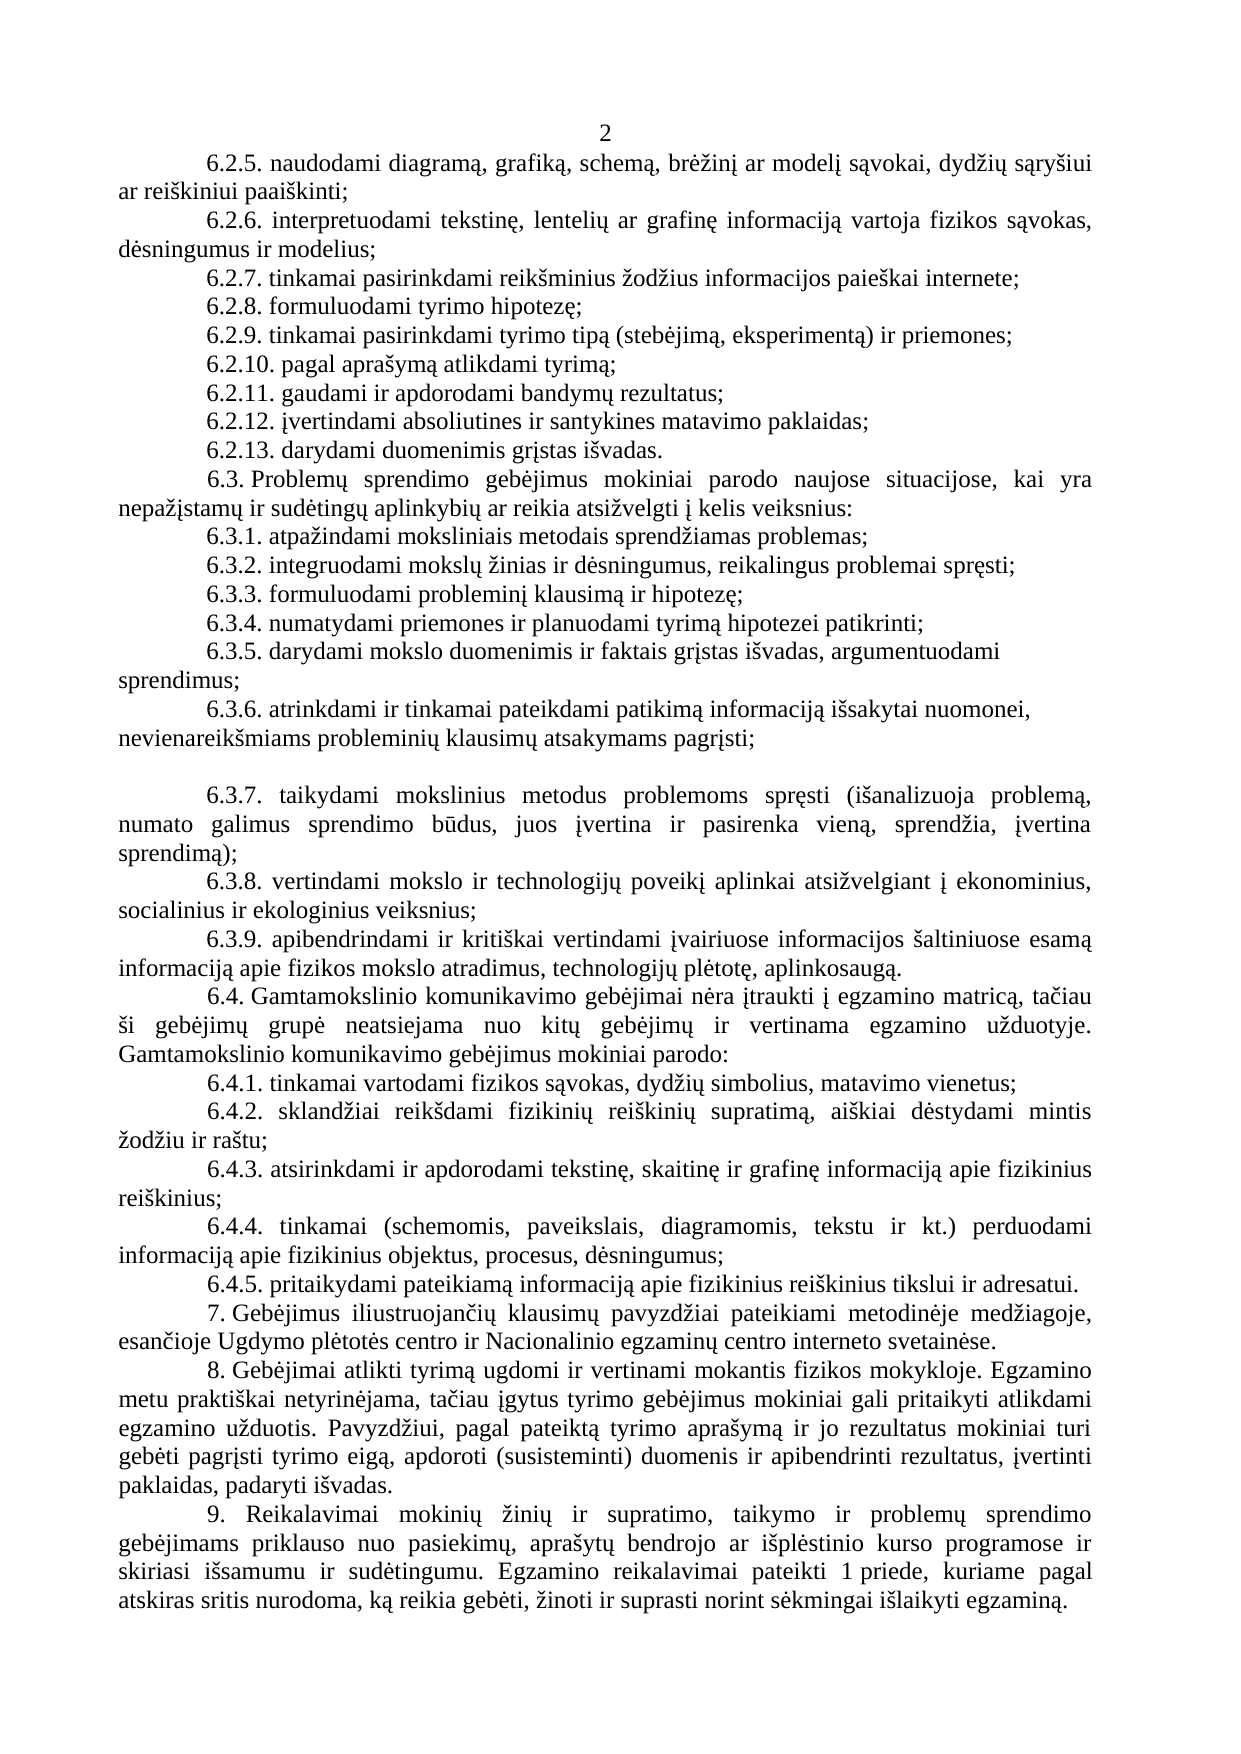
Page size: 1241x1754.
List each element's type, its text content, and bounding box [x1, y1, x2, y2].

text 6.4.4. tinkamai (schemomis, paveikslais, diagramomis, tekstu ir kt.) perduodami informaciją apie fizikinius objektus, procesus, dėsningumus; [118, 1211, 1093, 1269]
text 6.2.8. formuluodami tyrimo hipotezę; [118, 291, 1093, 320]
text 6.4.3. atsirinkdami ir apdorodami tekstinę, skaitinę ir grafinę informaciją apie fizikinius reiškinius; [118, 1154, 1093, 1211]
text 6.3. Problemų sprendimo gebėjimus mokiniai parodo naujose situacijose, kai yra nepažįstamų ir sudėtingų aplinkybių ar reikia atsižvelgti į kelis veiksnius: [118, 464, 1093, 521]
text 6.2.12. įvertindami absoliutines ir santykines matavimo paklaidas; [118, 406, 1093, 435]
text 6.3.8. vertindami mokslo ir technologijų poveikį aplinkai atsižvelgiant į ekonominius, socialinius ir ekologinius veiksnius; [118, 866, 1093, 924]
text 6.2.9. tinkamai pasirinkdami tyrimo tipą (stebėjimą, eksperimentą) ir priemones; [118, 320, 1093, 349]
text 6.2.6. interpretuodami tekstinę, lentelių ar grafinę informaciją vartoja fizikos sąvokas, dėsningumus ir modelius; [118, 205, 1093, 263]
text 6.3.6. atrinkdami ir tinkamai pateikdami patikimą informaciją išsakytai nuomonei, nevienareikšmiams probleminių klausimų atsakymams pagrįsti; [118, 694, 1093, 751]
text 6.2.7. tinkamai pasirinkdami reikšminius žodžius informacijos paieškai internete; [118, 263, 1093, 291]
text 7. Gebėjimus iliustruojančių klausimų pavyzdžiai pateikiami metodinėje medžiagoje, esančioje Ugdymo plėtotės centro ir Nacionalinio egzaminų centro interneto svetainėse. [118, 1298, 1093, 1355]
text 6.2.10. pagal aprašymą atlikdami tyrimą; [118, 349, 1093, 378]
text 6.3.3. formuluodami probleminį klausimą ir hipotezę; [118, 579, 1093, 608]
text 6.2.11. gaudami ir apdorodami bandymų rezultatus; [118, 378, 1093, 406]
text 6.2.13. darydami duomenimis grįstas išvadas. [118, 435, 1093, 464]
text 6.3.5. darydami mokslo duomenimis ir faktais grįstas išvadas, argumentuodami sprendimus; [118, 636, 1093, 694]
text 6.3.4. numatydami priemones ir planuodami tyrimą hipotezei patikrinti; [118, 608, 1093, 636]
text 6.3.1. atpažindami moksliniais metodais sprendžiamas problemas; [118, 521, 1093, 550]
text 6.3.9. apibendrindami ir kritiškai vertindami įvairiuose informacijos šaltiniuose esamą informaciją apie fizikos mokslo atradimus, technologijų plėtotę, aplinkosaugą. [118, 924, 1093, 981]
text 6.3.2. integruodami mokslų žinias ir dėsningumus, reikalingus problemai spręsti; [118, 550, 1093, 579]
text 6.2.5. naudodami diagramą, grafiką, schemą, brėžinį ar modelį sąvokai, dydžių sąryšiui ar reiškiniui paaiškinti; [118, 148, 1093, 205]
text 6.4.2. sklandžiai reikšdami fizikinių reiškinių supratimą, aiškiai dėstydami mintis žodžiu ir raštu; [118, 1096, 1093, 1154]
text 8. Gebėjimai atlikti tyrimą ugdomi ir vertinami mokantis fizikos mokykloje. Egzamino metu praktiškai netyrinėjama, tačiau įgytus tyrimo gebėjimus mokiniai gali pritaikyti atlikdami egzamino užduotis. Pavyzdžiui, pagal pateiktą tyrimo aprašymą ir jo rezultatus mokiniai turi gebėti pagrįsti tyrimo eigą, apdoroti (susisteminti) duomenis ir apibendrinti rezultatus, įvertinti paklaidas, padaryti išvadas. [118, 1355, 1093, 1499]
text 6.4. Gamtamokslinio komunikavimo gebėjimai nėra įtraukti į egzamino matricą, tačiau ši gebėjimų grupė neatsiejama nuo kitų gebėjimų ir vertinama egzamino užduotyje. Gamtamokslinio komunikavimo gebėjimus mokiniai parodo: [118, 981, 1093, 1068]
text 9. Reikalavimai mokinių žinių ir supratimo, taikymo ir problemų sprendimo gebėjimams priklauso nuo pasiekimų, aprašytų bendrojo ar išplėstinio kurso programose ir skiriasi išsamumu ir sudėtingumu. Egzamino reikalavimai pateikti 1 priede, kuriame pagal atskiras sritis nurodoma, ką reikia gebėti, žinoti ir suprasti norint sėkmingai išlaikyti egzaminą. [118, 1499, 1093, 1614]
text 6.3.7. taikydami mokslinius metodus problemoms spręsti (išanalizuoja problemą, numato galimus sprendimo būdus, juos įvertina ir pasirenka vieną, sprendžia, įvertina sprendimą); [118, 780, 1093, 866]
text 6.4.1. tinkamai vartodami fizikos sąvokas, dydžių simbolius, matavimo vienetus; [118, 1068, 1093, 1096]
text 6.4.5. pritaikydami pateikiamą informaciją apie fizikinius reiškinius tikslui ir adresatui. [118, 1269, 1093, 1298]
